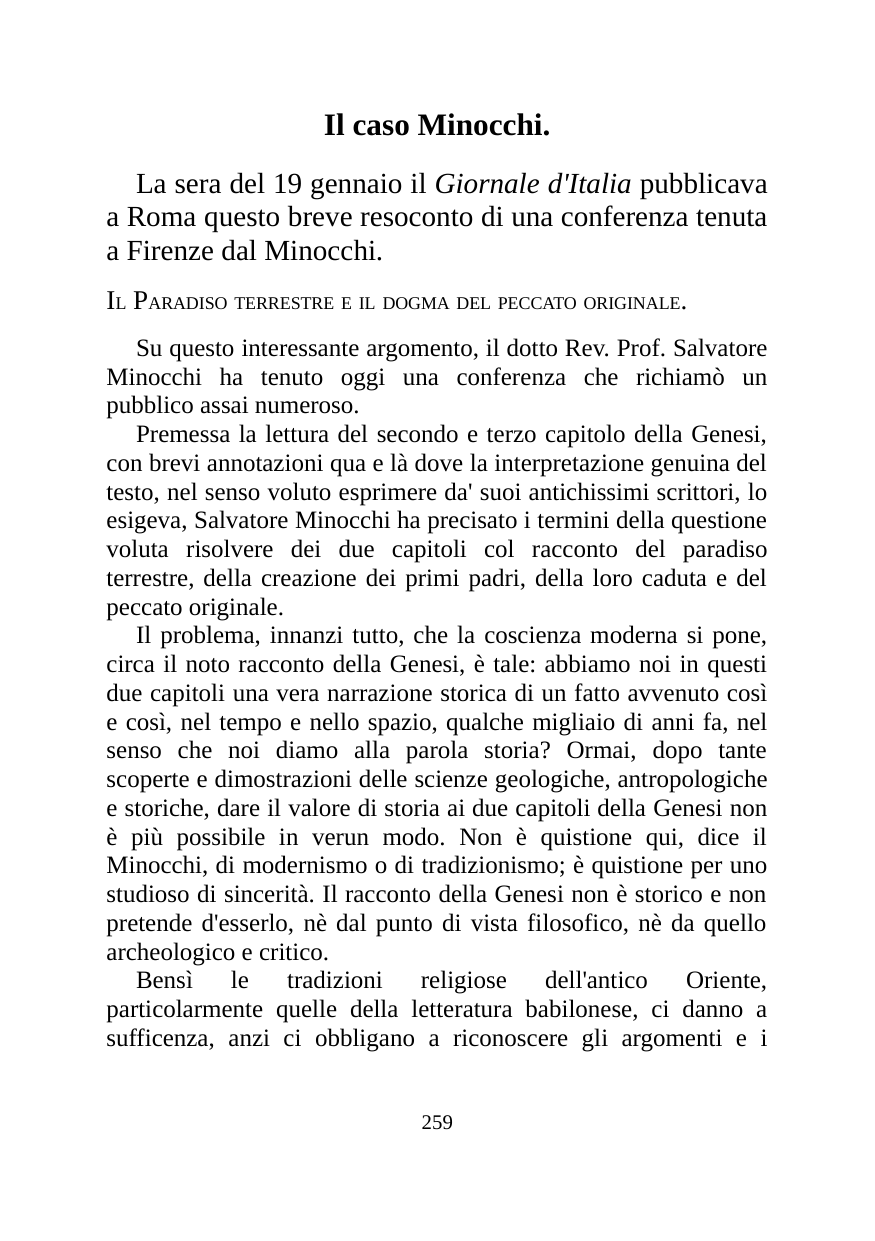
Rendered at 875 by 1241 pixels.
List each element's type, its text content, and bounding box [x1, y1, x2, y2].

text Premessa la lettura del secondo e terzo capitolo della Genesi, con brevi annotazioni qua e là dove la interpretazione genuina del testo, nel senso voluto esprimere da' suoi antichissimi scrittori, lo esigeva, Salvatore Minocchi ha precisato i termini della questione voluta risolvere dei due capitoli col racconto del paradiso terrestre, della creazione dei primi padri, della loro caduta e del peccato originale. [106, 419, 768, 621]
text Il problema, innanzi tutto, che la coscienza moderna si pone, circa il noto racconto della Genesi, è tale: abbiamo noi in questi due capitoli una vera narrazione storica di un fatto avvenuto così e così, nel tempo e nello spazio, qualche migliaio di anni fa, nel senso che noi diamo alla parola storia? Ormai, dopo tante scoperte e dimostrazioni delle scienze geologiche, antropologiche e storiche, dare il valore di storia ai due capitoli della Genesi non è più possibile in verun modo. Non è quistione qui, dice il Minocchi, di modernismo o di tradizionismo; è quistione per uno studioso di sincerità. Il racconto della Genesi non è storico e non pretende d'esserlo, nè dal punto di vista filosofico, nè da quello archeologico e critico. [106, 621, 768, 966]
text Bensì le tradizioni religiose dell'antico Oriente, particolarmente quelle della letteratura babilonese, ci danno a sufficenza, anzi ci obbligano a riconoscere gli argomenti e i [106, 966, 768, 1052]
text Il Paradiso terrestre e il dogma del peccato originale. [106, 284, 768, 315]
subtitle Il caso Minocchi. [106, 106, 768, 142]
text La sera del 19 gennaio il Giornale d'Italia pubblicava a Roma questo breve resoconto di una conferenza tenuta a Firenze dal Minocchi. [106, 166, 768, 266]
text Su questo interessante argomento, il dotto Rev. Prof. Salvatore Minocchi ha tenuto oggi una conferenza che richiamò un pubblico assai numeroso. [106, 333, 768, 419]
